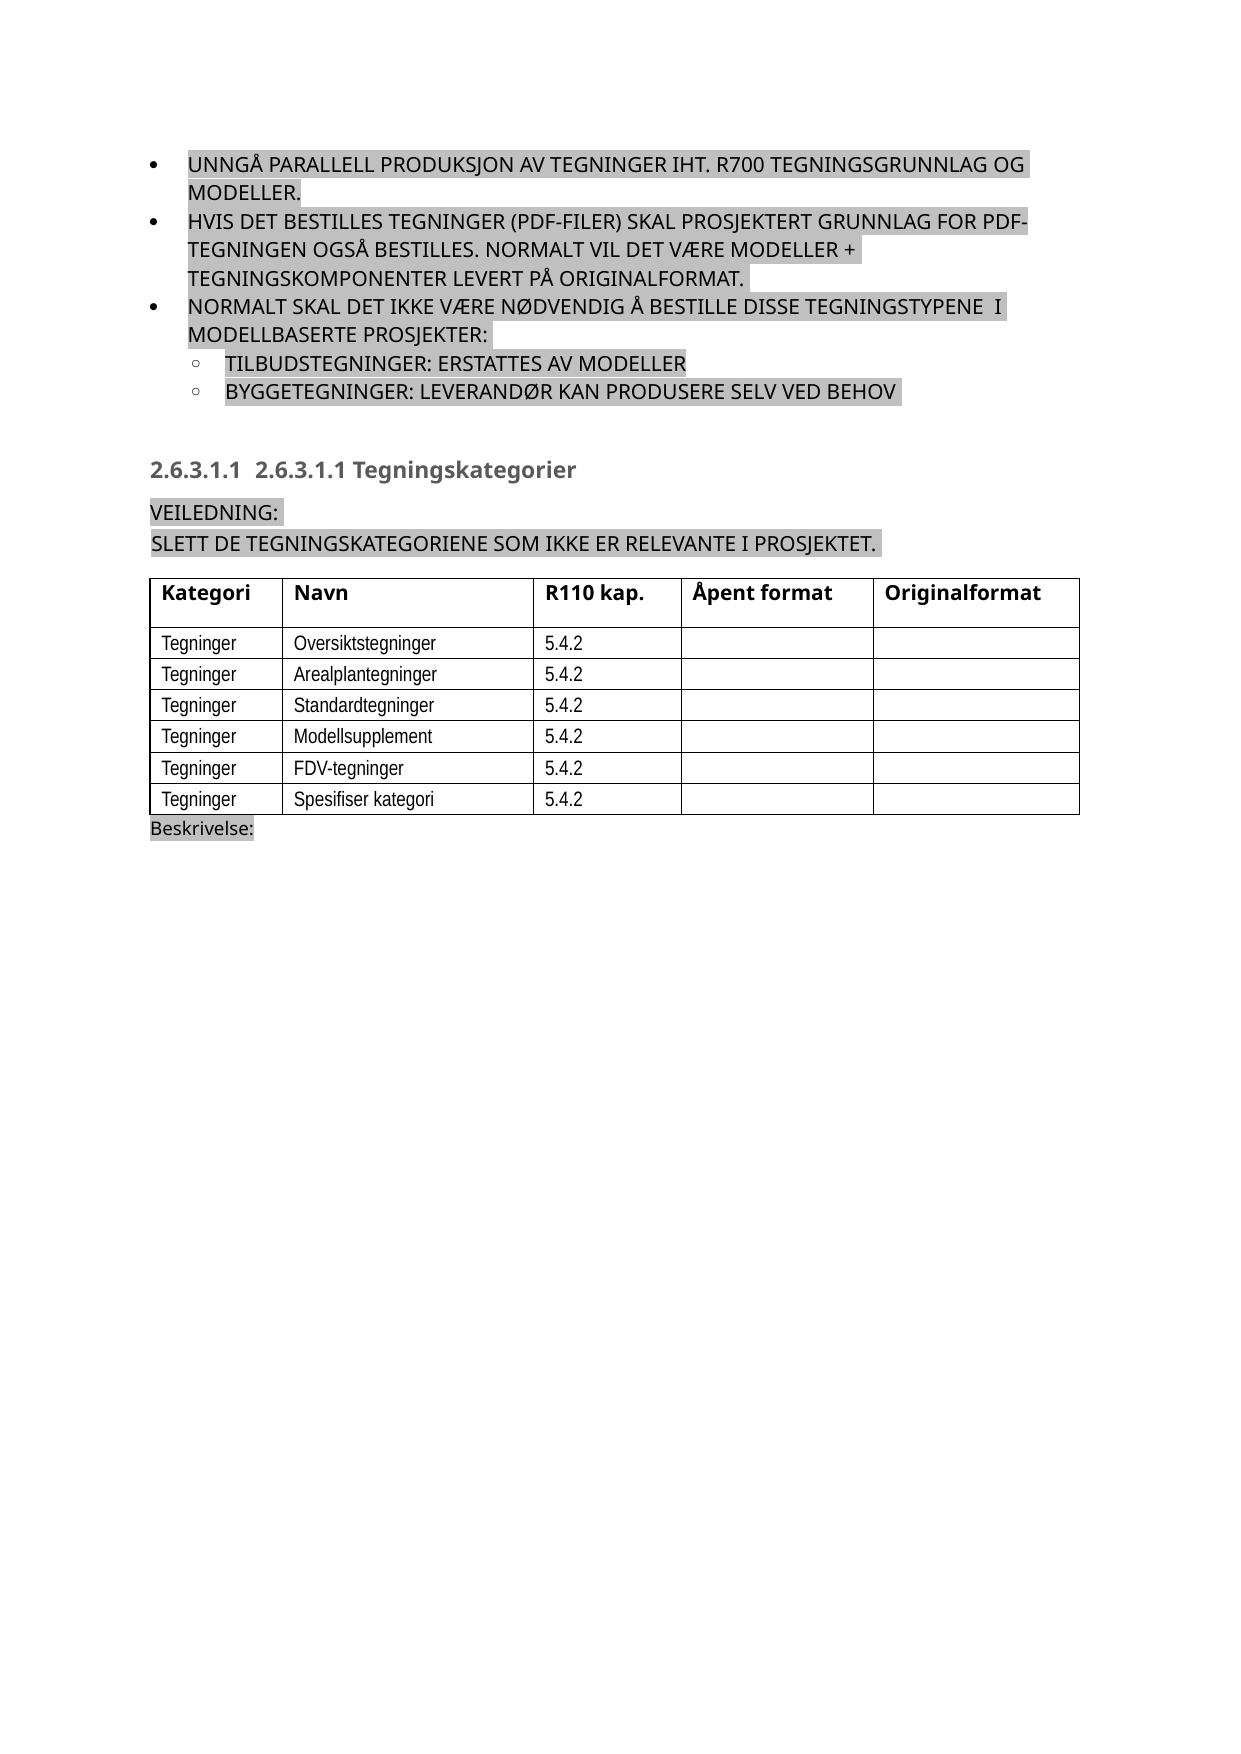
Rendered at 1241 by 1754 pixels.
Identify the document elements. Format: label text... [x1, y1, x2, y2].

table_cell [682, 659, 873, 689]
table_cell Tegninger [151, 721, 282, 752]
table_cell FDV-tegninger [283, 753, 533, 783]
list UNNGÅ PARALLELL PRODUKSJON AV TEGNINGER IHT. R700 TEGNINGSGRUNNLAG OG MODELLER. [150, 150, 1090, 207]
table_cell [874, 784, 1079, 814]
table_cell Tegninger [151, 753, 282, 783]
table_cell Standardtegninger [283, 690, 533, 720]
subtitle 2.6.3.1.1 Tegningskategorier [150, 454, 1090, 486]
table_cell [682, 628, 873, 658]
table_cell Oversiktstegninger [283, 628, 533, 658]
table_cell 5.4.2 [534, 628, 681, 658]
table_cell [874, 628, 1079, 658]
list TILBUDSTEGNINGER: ERSTATTES AV MODELLER [187, 349, 1090, 377]
list HVIS DET BESTILLES TEGNINGER (PDF-FILER) SKAL PROSJEKTERT GRUNNLAG FOR PDF-TEGNINGEN OGSÅ BESTILLES. NORMALT VIL DET VÆRE MODELLER + TEGNINGSKOMPONENTER LEVERT PÅ ORIGINALFORMAT. [150, 207, 1090, 292]
table_cell [874, 721, 1079, 752]
table_cell [874, 659, 1079, 689]
table_cell Tegninger [151, 659, 282, 689]
table_cell Spesifiser kategori [283, 784, 533, 814]
table_header Åpent format [682, 579, 873, 627]
table_cell Arealplantegninger [283, 659, 533, 689]
table_cell [682, 753, 873, 783]
table_cell 5.4.2 [534, 690, 681, 720]
table_cell [682, 721, 873, 752]
table_cell Tegninger [151, 784, 282, 814]
list BYGGETEGNINGER: LEVERANDØR KAN PRODUSERE SELV VED BEHOV [187, 377, 1090, 406]
table_cell Tegninger [151, 628, 282, 658]
table_cell Modellsupplement [283, 721, 533, 752]
table_header Originalformat [874, 579, 1079, 627]
table_cell Tegninger [151, 690, 282, 720]
table_cell [874, 690, 1079, 720]
table_cell [682, 690, 873, 720]
table_header Navn [283, 579, 533, 627]
list NORMALT SKAL DET IKKE VÆRE NØDVENDIG Å BESTILLE DISSE TEGNINGSTYPENE I MODELLBASERTE PROSJEKTER: [150, 292, 1090, 349]
text VEILEDNING: SLETT DE TEGNINGSKATEGORIENE SOM IKKE ER RELEVANTE I PROSJEKTET. [150, 498, 1090, 557]
text Beskrivelse: [150, 815, 1090, 841]
table_cell 5.4.2 [534, 753, 681, 783]
table_cell [874, 753, 1079, 783]
table_header R110 kap. [534, 579, 681, 627]
table_cell 5.4.2 [534, 784, 681, 814]
table_header Kategori [151, 579, 282, 627]
table_cell [682, 784, 873, 814]
table_cell 5.4.2 [534, 721, 681, 752]
table_cell 5.4.2 [534, 659, 681, 689]
